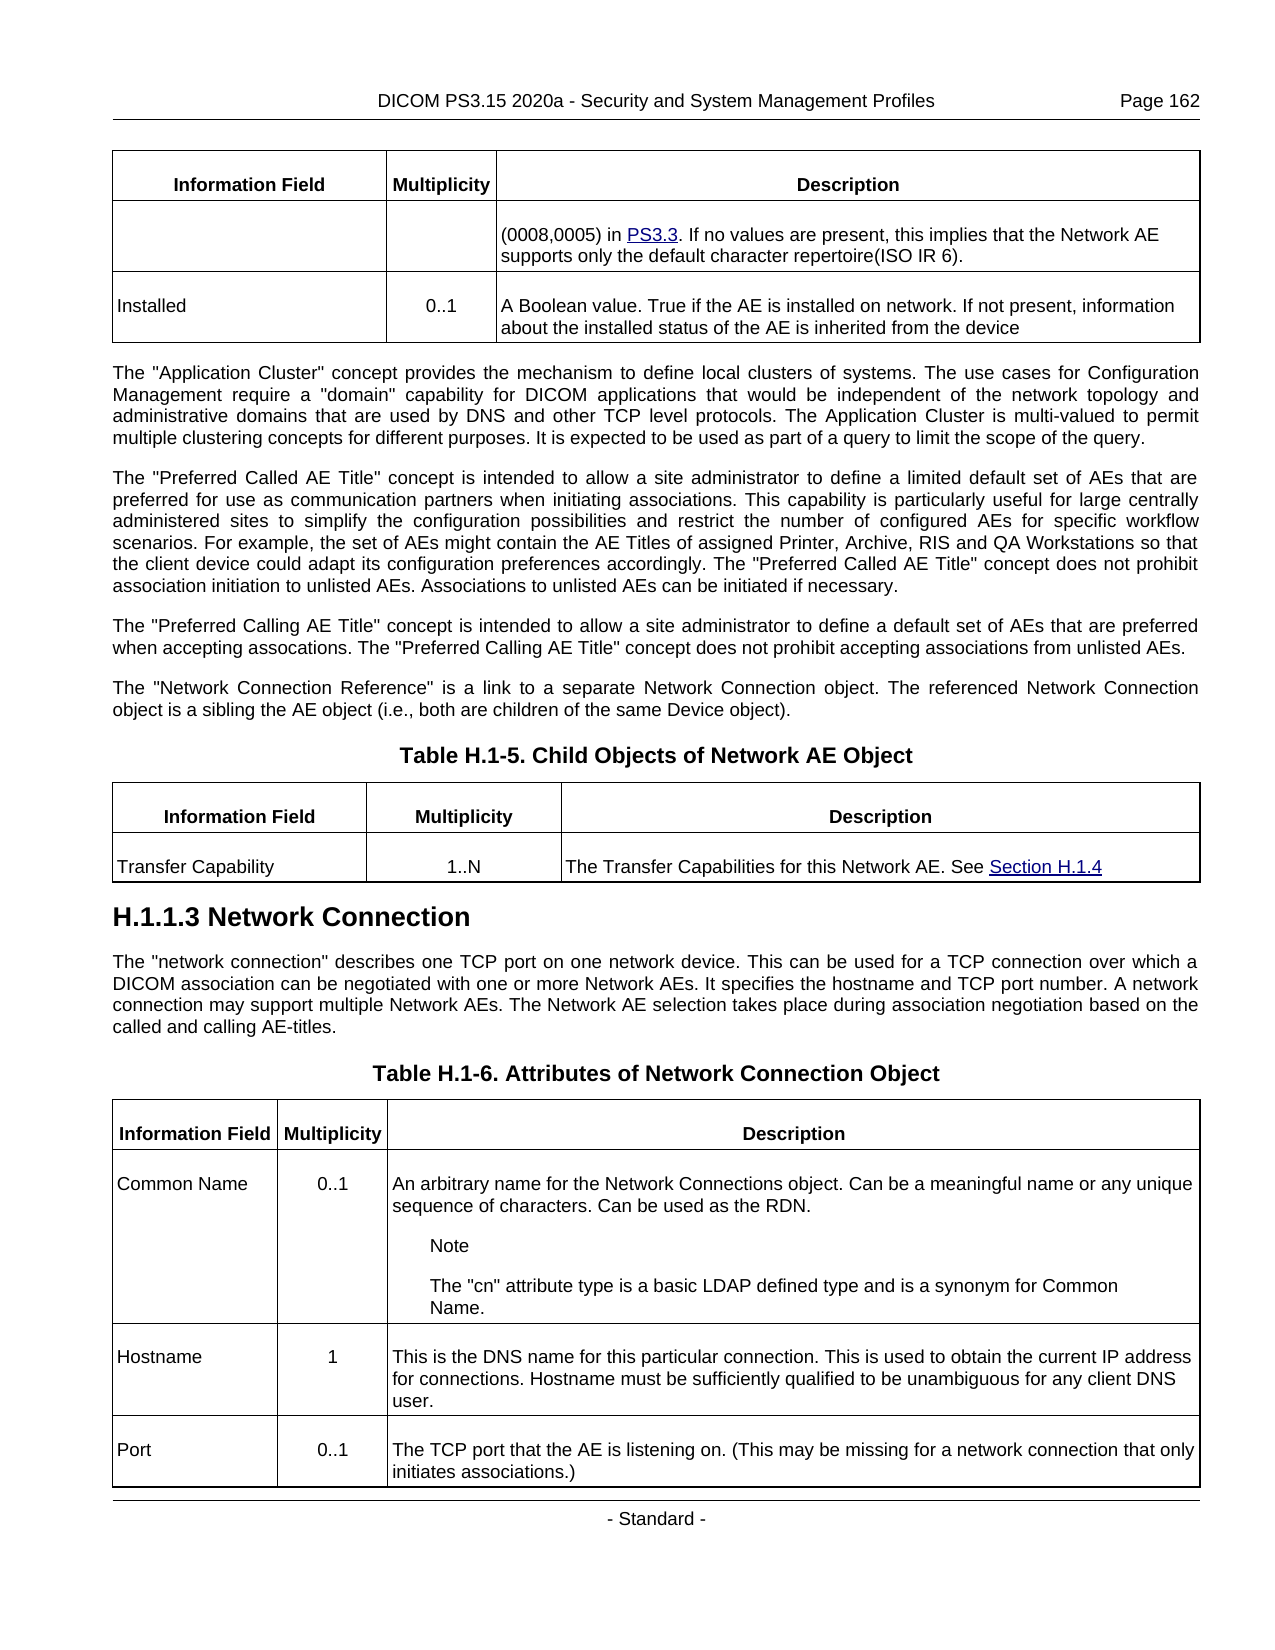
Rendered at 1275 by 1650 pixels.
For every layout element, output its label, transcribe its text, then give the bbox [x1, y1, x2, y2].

table_cell (0008,0005) in PS3.3. If no values are present, this implies that the Network AE supports only the default character repertoire(ISO IR 6). [497, 201, 1199, 271]
table_cell 0..1 [387, 272, 496, 342]
table_cell 1..N [367, 833, 561, 881]
table_cell 0..1 [278, 1150, 387, 1322]
text The "network connection" describes one TCP port on one network device. This can be used for a TCP connection over which a DICOM association can be negotiated with one or more Network AEs. It specifies the hostname and TCP port number. A network connection may support multiple Network AEs. The Network AE selection takes place during association negotiation based on the called and calling AE-titles. [112, 951, 1200, 1037]
table_cell Hostname [113, 1324, 277, 1415]
table_header Description [562, 783, 1199, 832]
table_header Description [388, 1100, 1199, 1149]
table_header Information Field [113, 1100, 277, 1149]
table_cell 0..1 [278, 1416, 387, 1486]
table_header Description [497, 151, 1199, 200]
text The "Preferred Called AE Title" concept is intended to allow a site administrator to define a limited default set of AEs that are preferred for use as communication partners when initiating associations. This capability is particularly useful for large centrally administered sites to simplify the configuration possibilities and restrict the number of configured AEs for specific workflow scenarios. For example, the set of AEs might contain the AE Titles of assigned Printer, Archive, RIS and QA Workstations so that the client device could adapt its configuration preferences accordingly. The "Preferred Called AE Title" concept does not prohibit association initiation to unlisted AEs. Associations to unlisted AEs can be initiated if necessary. [112, 467, 1200, 596]
table_cell Port [113, 1416, 277, 1486]
table_cell Installed [113, 272, 386, 342]
text The "Network Connection Reference" is a link to a separate Network Connection object. The referenced Network Connection object is a sibling the AE object (i.e., both are children of the same Device object). [112, 677, 1200, 720]
table_cell 1 [278, 1324, 387, 1415]
table_cell Transfer Capability [113, 833, 366, 881]
table_cell This is the DNS name for this particular connection. This is used to obtain the current IP address for connections. Hostname must be sufficiently qualified to be unambiguous for any client DNS user. [388, 1324, 1199, 1415]
table_cell [113, 201, 386, 271]
table_header Multiplicity [278, 1100, 387, 1149]
text The "Preferred Calling AE Title" concept is intended to allow a site administrator to define a default set of AEs that are preferred when accepting assocations. The "Preferred Calling AE Title" concept does not prohibit accepting associations from unlisted AEs. [112, 615, 1200, 658]
text H.1.1.3 Network Connection [112, 901, 1200, 932]
table_cell The Transfer Capabilities for this Network AE. See Section H.1.4 [562, 833, 1199, 881]
table_header Multiplicity [387, 151, 496, 200]
table_cell Common Name [113, 1150, 277, 1322]
text The "Application Cluster" concept provides the mechanism to define local clusters of systems. The use cases for Configuration Management require a "domain" capability for DICOM applications that would be independent of the network topology and administrative domains that are used by DNS and other TCP level protocols. The Application Cluster is multi-valued to permit multiple clustering concepts for different purposes. It is expected to be used as part of a query to limit the scope of the query. [112, 362, 1200, 448]
text Table H.1-6. Attributes of Network Connection Object [112, 1060, 1200, 1086]
table_cell [387, 201, 496, 271]
table_header Information Field [113, 783, 366, 832]
table_header Information Field [113, 151, 386, 200]
text Table H.1-5. Child Objects of Network AE Object [112, 743, 1200, 768]
table_cell A Boolean value. True if the AE is installed on network. If not present, information about the installed status of the AE is inherited from the device [497, 272, 1199, 342]
table_header Multiplicity [367, 783, 561, 832]
table_cell An arbitrary name for the Network Connections object. Can be a meaningful name or any unique sequence of characters. Can be used as the RDN. Note The "cn" attribute type is a basic LDAP defined type and is a synonym for Common Name. [388, 1150, 1199, 1322]
table_cell The TCP port that the AE is listening on. (This may be missing for a network connection that only initiates associations.) [388, 1416, 1199, 1486]
